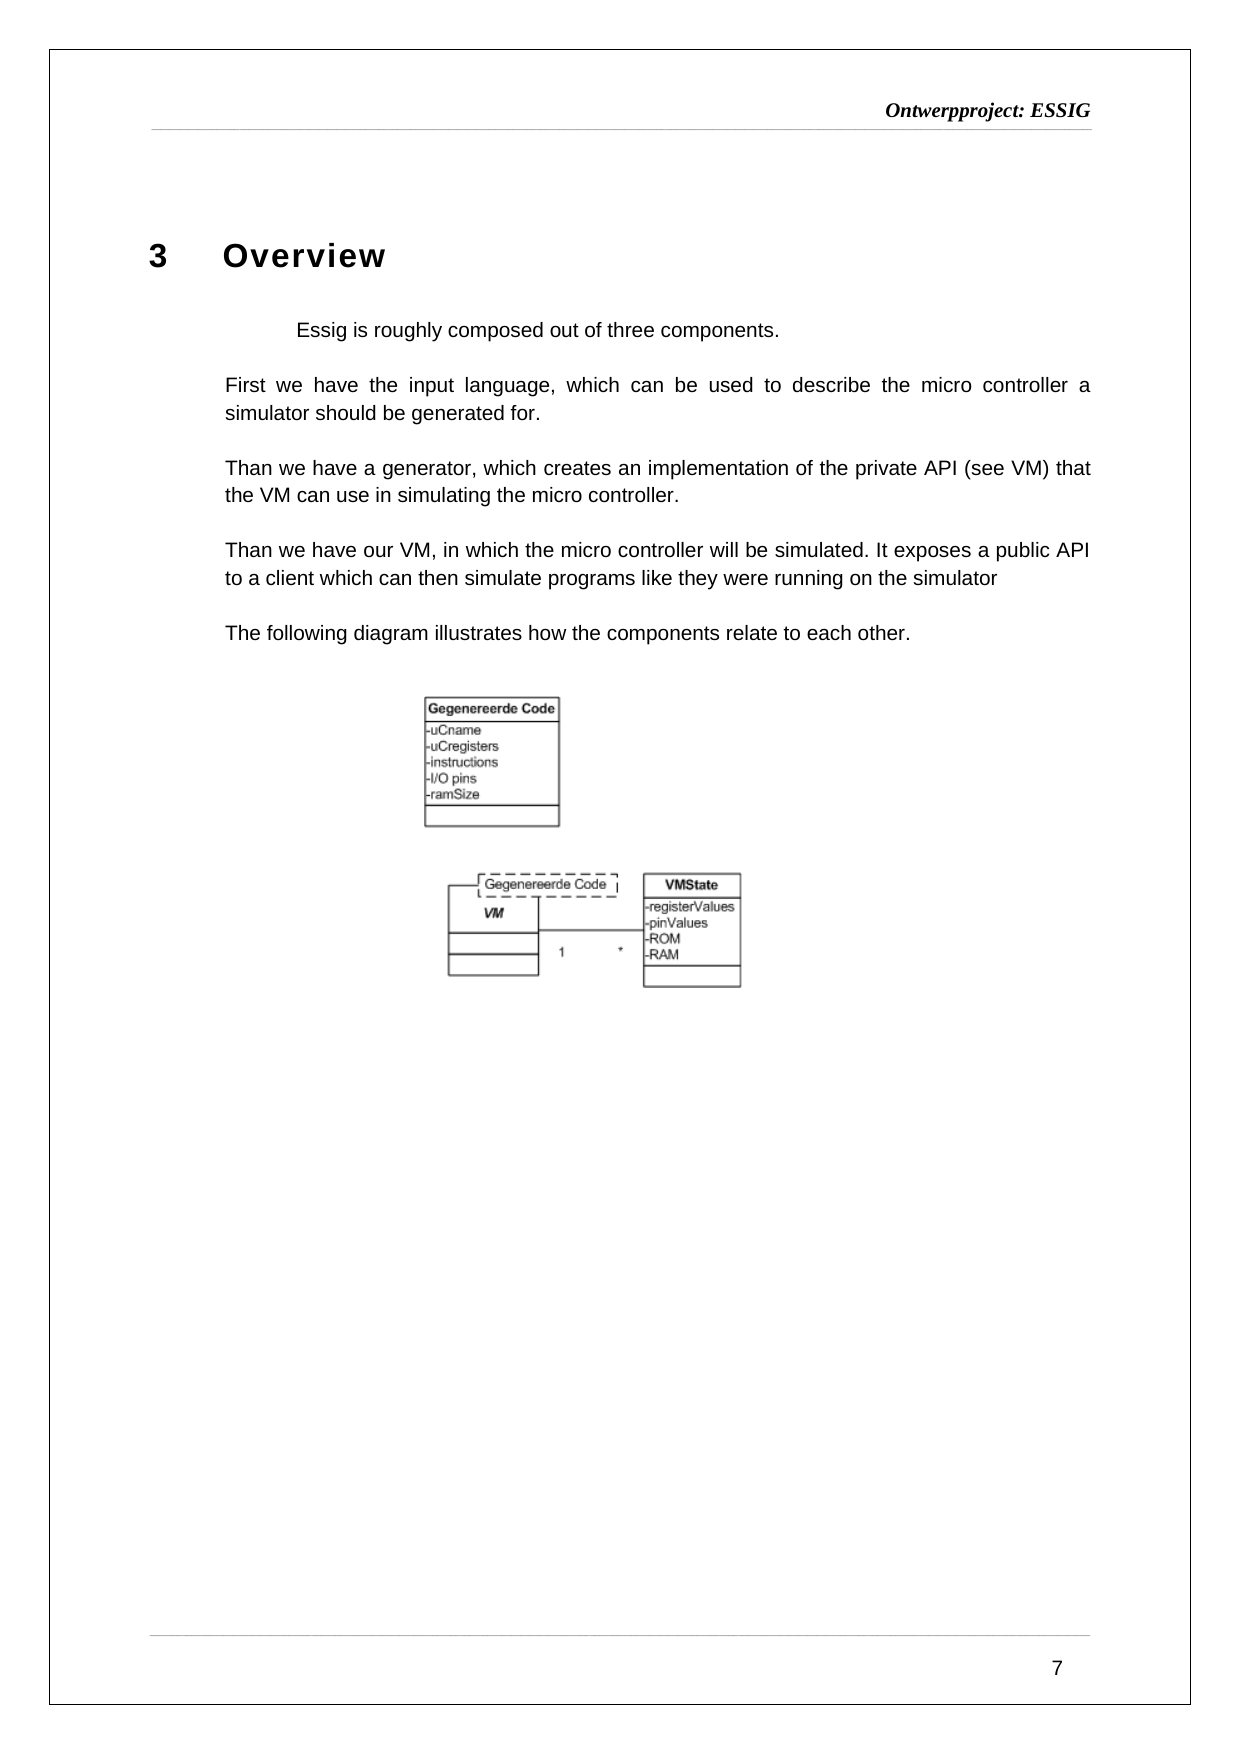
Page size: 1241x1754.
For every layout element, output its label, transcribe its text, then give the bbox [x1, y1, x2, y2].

text Than we have a generator, which creates an implementation of the private API (see VM) that the VM can use in simulating the micro controller. [225, 455, 1092, 507]
subtitle 3 Overview [148, 236, 1187, 275]
picture [424, 696, 742, 988]
text Than we have our VM, in which the micro controller will be simulated. It exposes a public API to a client which can then simulate programs like they were running on the simulator [225, 538, 1092, 589]
text The following diagram illustrates how the components relate to each other. [225, 620, 1092, 644]
text First we have the input language, which can be used to describe the micro controller a simulator should be generated for. [225, 373, 1092, 424]
text Essig is roughly composed out of three components. [225, 318, 1092, 342]
